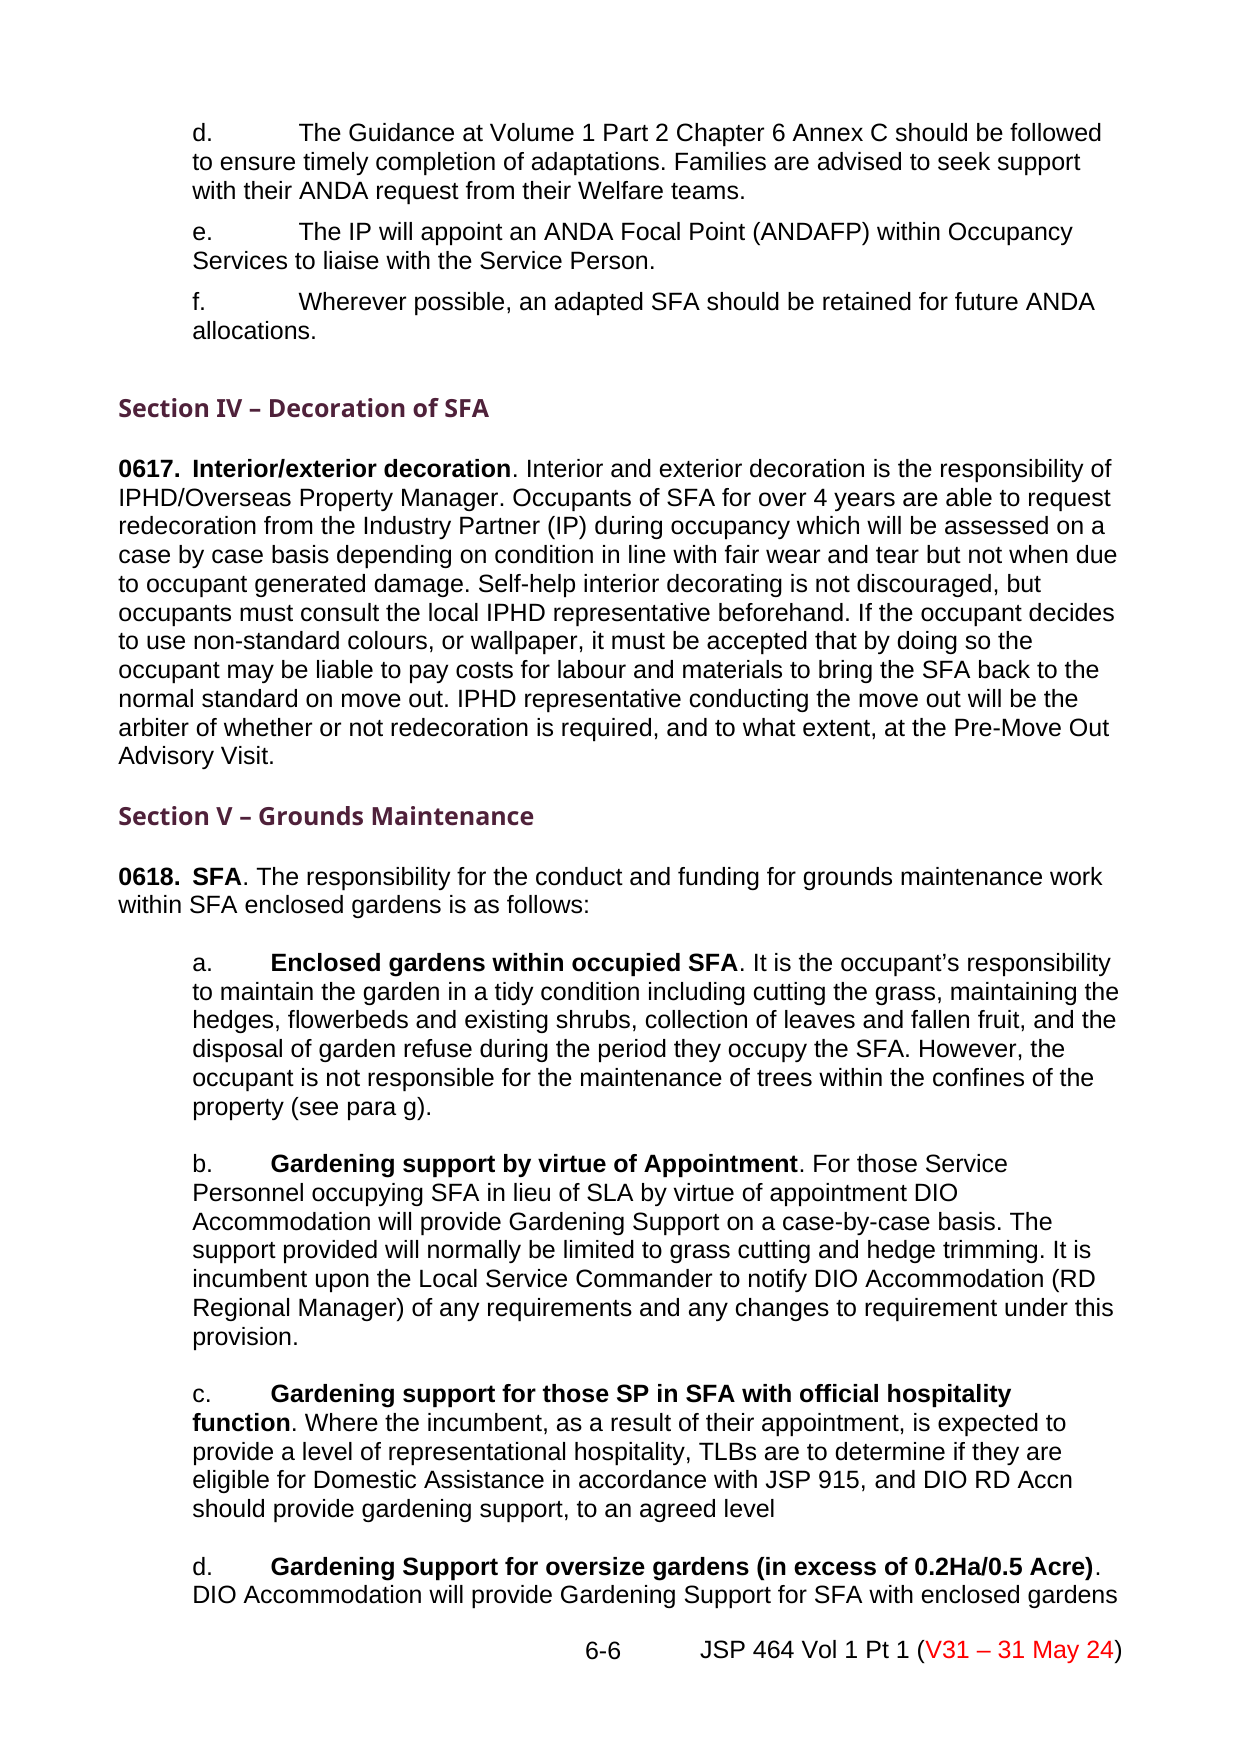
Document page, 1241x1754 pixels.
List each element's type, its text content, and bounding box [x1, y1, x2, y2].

list Gardening support by virtue of Appointment. For those Service Personnel occupying SFA in lieu of SLA by virtue of appointment DIO Accommodation will provide Gardening Support on a case-by-case basis. The support provided will normally be limited to grass cutting and hedge trimming. It is incumbent upon the Local Service Commander to notify DIO Accommodation (RD Regional Manager) of any requirements and any changes to requirement under this provision. [192, 1149, 1122, 1350]
list Interior/exterior decoration. Interior and exterior decoration is the responsibility of IPHD/Overseas Property Manager. Occupants of SFA for over 4 years are able to request redecoration from the Industry Partner (IP) during occupancy which will be assessed on a case by case basis depending on condition in line with fair wear and tear but not when due to occupant generated damage. Self-help interior decorating is not discouraged, but occupants must consult the local IPHD representative beforehand. If the occupant decides to use non-standard colours, or wallpaper, it must be accepted that by doing so the occupant may be liable to pay costs for labour and materials to bring the SFA back to the normal standard on move out. IPHD representative conducting the move out will be the arbiter of whether or not redecoration is required, and to what extent, at the Pre-Move Out Advisory Visit. [118, 454, 1122, 770]
list Enclosed gardens within occupied SFA. It is the occupant’s responsibility to maintain the garden in a tidy condition including cutting the grass, maintaining the hedges, flowerbeds and existing shrubs, collection of leaves and fallen fruit, and the disposal of garden refuse during the period they occupy the SFA. However, the occupant is not responsible for the maintenance of trees within the confines of the property (see para g). [192, 948, 1122, 1120]
list Gardening Support for oversize gardens (in excess of 0.2Ha/0.5 Acre). DIO Accommodation will provide Gardening Support for SFA with enclosed gardens [192, 1552, 1122, 1609]
list Gardening support for those SP in SFA with official hospitality function. Where the incumbent, as a result of their appointment, is expected to provide a level of representational hospitality, TLBs are to determine if they are eligible for Domestic Assistance in accordance with JSP 915, and DIO RD Accn should provide gardening support, to an agreed level [192, 1379, 1122, 1523]
list Wherever possible, an adapted SFA should be retained for future ANDA allocations. [192, 287, 1122, 344]
list The Guidance at Volume 1 Part 2 Chapter 6 Annex C should be followed to ensure timely completion of adaptations. Families are advised to seek support with their ANDA request from their Welfare teams. [192, 118, 1122, 204]
list The IP will appoint an ANDA Focal Point (ANDAFP) within Occupancy Services to liaise with the Service Person. [192, 217, 1122, 274]
text Section IV – Decoration of SFA [118, 391, 1122, 425]
list SFA. The responsibility for the conduct and funding for grounds maintenance work within SFA enclosed gardens is as follows: [118, 862, 1122, 919]
text Section V – Grounds Maintenance [118, 799, 1122, 833]
